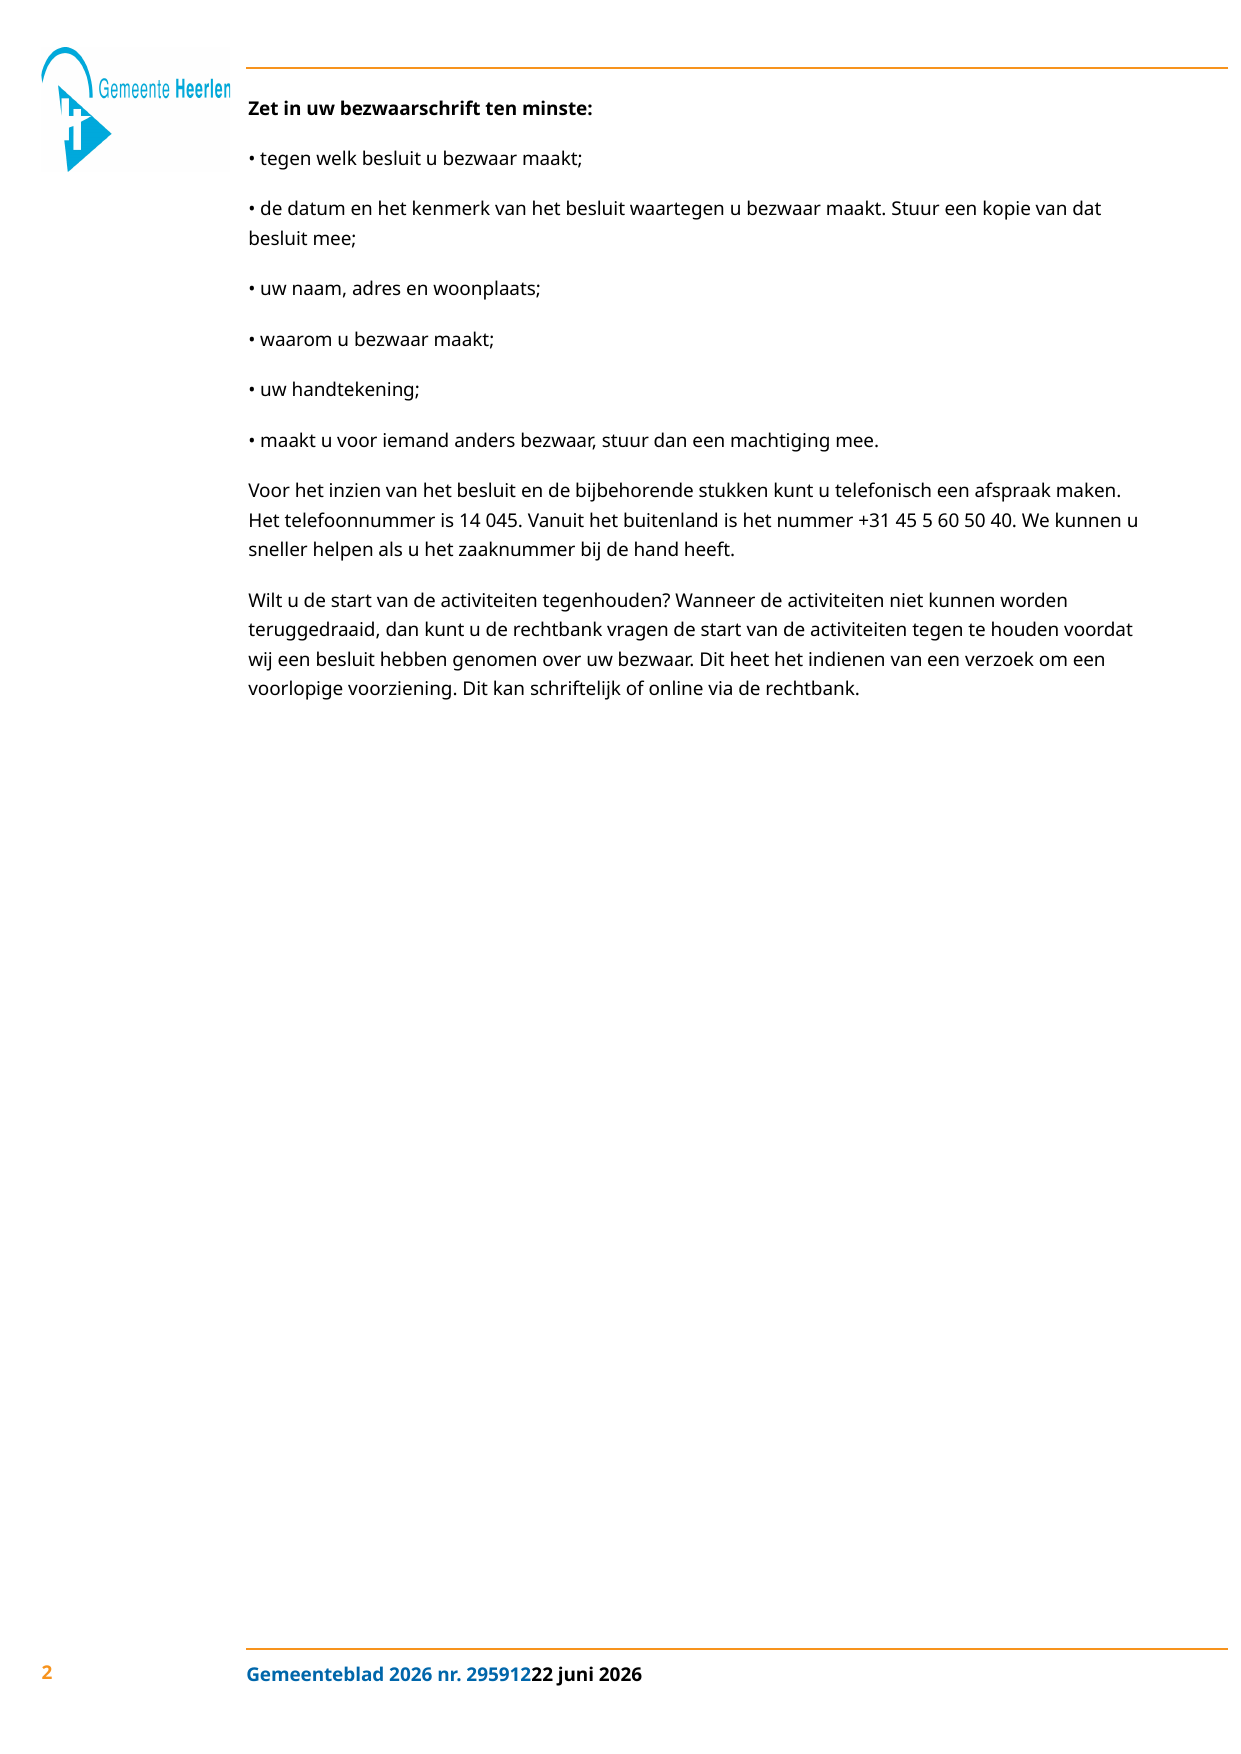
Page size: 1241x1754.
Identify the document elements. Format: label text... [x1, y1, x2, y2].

text • de datum en het kenmerk van het besluit waartegen u bezwaar maakt. Stuur een kopie van dat besluit mee; [248, 196, 1152, 251]
picture [41, 47, 231, 172]
text • waarom u bezwaar maakt; [248, 326, 1152, 352]
text • tegen welk besluit u bezwaar maakt; [248, 145, 1152, 171]
text Voor het inzien van het besluit en de bijbehorende stukken kunt u telefonisch een afspraak maken. Het telefoonnummer is 14 045. Vanuit het buitenland is het nummer +31 45 5 60 50 40. We kunnen u sneller helpen als u het zaaknummer bij de hand heeft. [248, 477, 1152, 562]
text Zet in uw bezwaarschrift ten minste: [248, 95, 1152, 121]
text • maakt u voor iemand anders bezwaar, stuur dan een machtiging mee. [248, 427, 1152, 453]
picture [41, 47, 59, 70]
text • uw handtekening; [248, 376, 1152, 402]
text Wilt u de start van de activiteiten tegenhouden? Wanneer de activiteiten niet kunnen worden teruggedraaid, dan kunt u de rechtbank vragen de start van de activiteiten tegen te houden voordat wij een besluit hebben genomen over uw bezwaar. Dit heet het indienen van een verzoek om een voorlopige voorziening. Dit kan schriftelijk of online via de rechtbank. [248, 587, 1152, 701]
text • uw naam, adres en woonplaats; [248, 276, 1152, 301]
